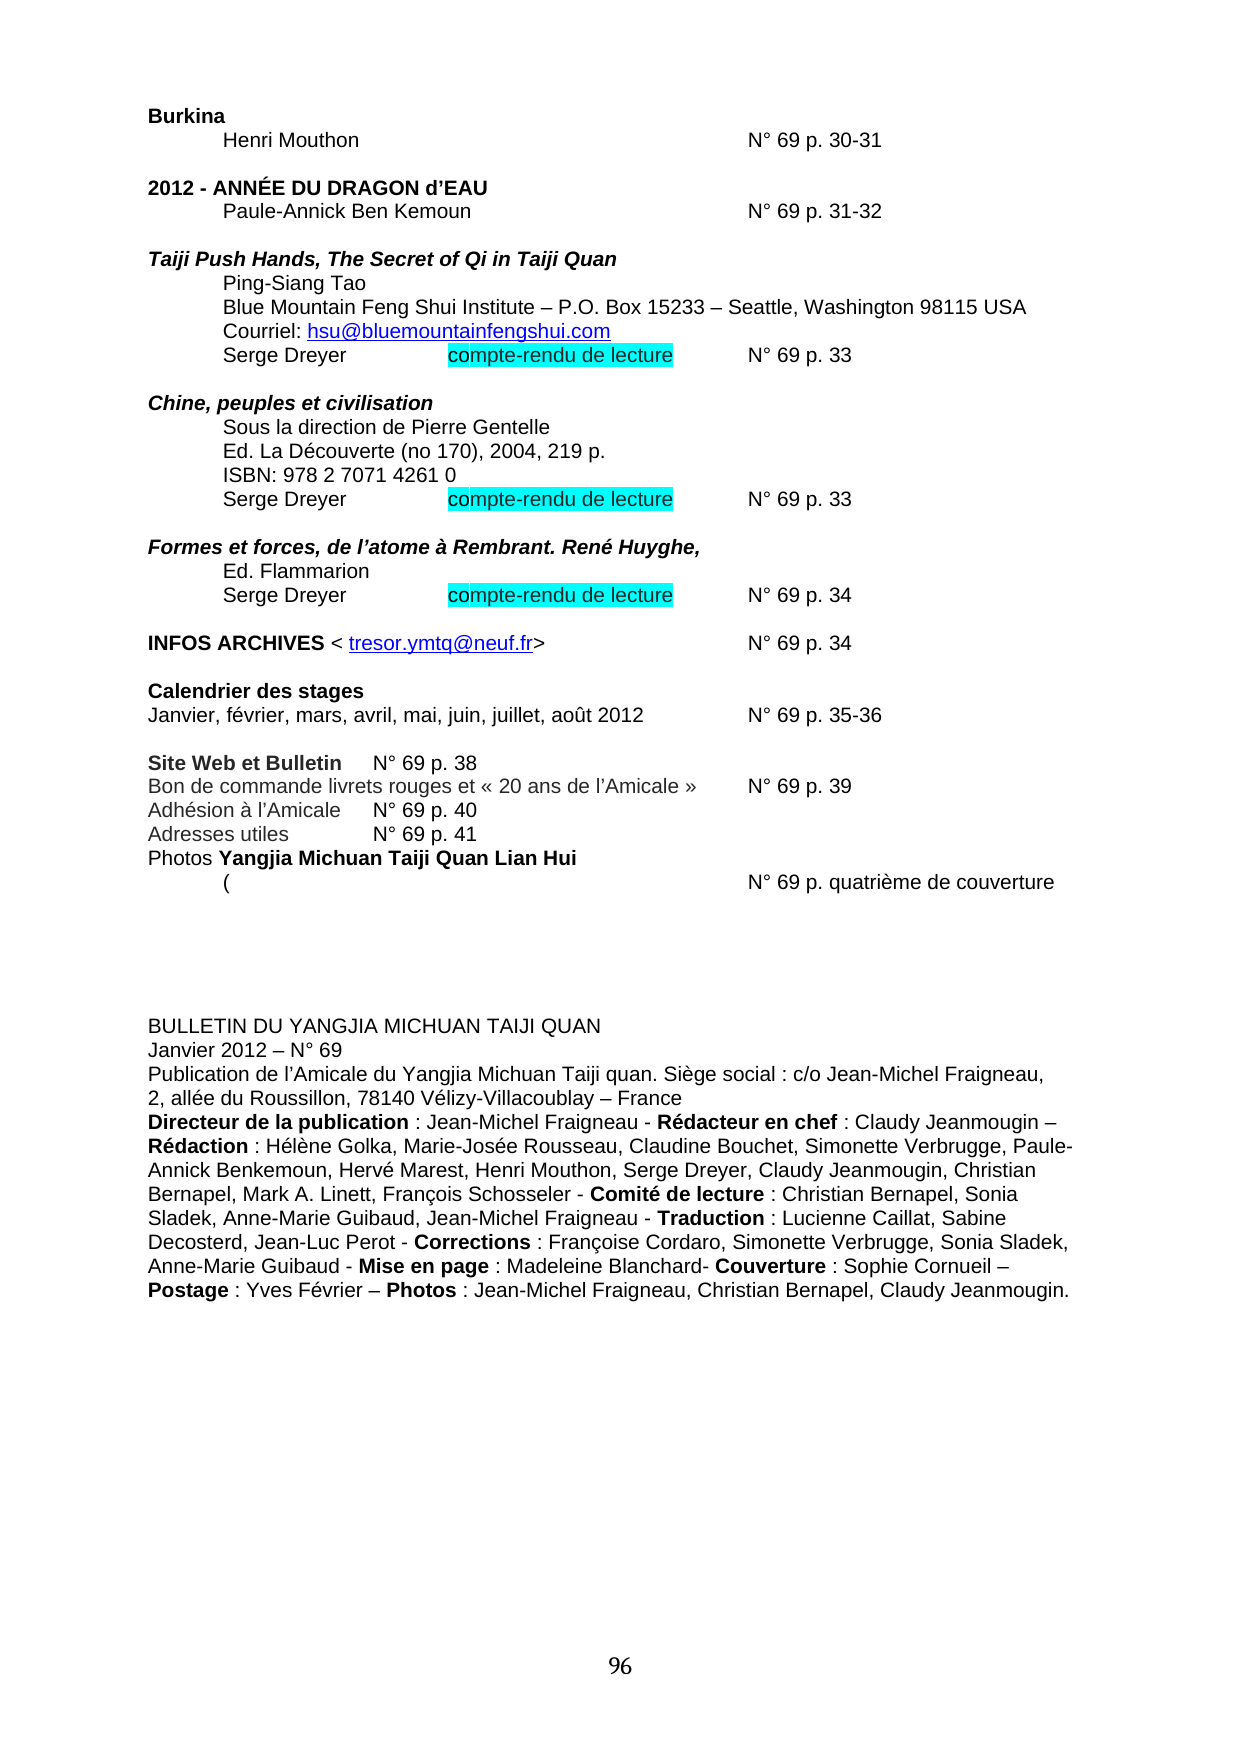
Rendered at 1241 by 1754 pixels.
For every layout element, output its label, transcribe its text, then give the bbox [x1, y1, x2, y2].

text Taiji Push Hands, The Secret of Qi in Taiji Quan [148, 247, 1093, 271]
text Burkina [148, 103, 1093, 127]
subtitle Serge Dreyer compte-rendu de lecture N° 69 p. 34 [148, 583, 1093, 607]
text 2, allée du Roussillon, 78140 Vélizy-Villacoublay – France [148, 1086, 1093, 1110]
text Sous la direction de Pierre Gentelle [148, 415, 1093, 439]
subtitle Ed. Flammarion [148, 559, 1093, 583]
subtitle ISBN: 978 2 7071 4261 0 [148, 463, 1093, 487]
text Publication de l’Amicale du Yangjia Michuan Taiji quan. Siège social : c/o Jean-Michel Fraigneau, [148, 1062, 1093, 1086]
text Chine, peuples et civilisation [148, 391, 1093, 415]
subtitle ( N° 69 p. quatrième de couverture [148, 870, 1093, 894]
subtitle Courriel: hsu@bluemountainfengshui.com [148, 319, 1093, 343]
text Janvier 2012 – N° 69 [148, 1038, 1093, 1062]
text BULLETIN DU YANGJIA MICHUAN TAIJI QUAN [148, 1014, 1093, 1038]
subtitle Calendrier des stages [148, 678, 1093, 702]
subtitle Adresses utiles N° 69 p. 41 [148, 822, 1093, 846]
text Formes et forces, de l’atome à Rembrant. René Huyghe, [148, 535, 1093, 559]
subtitle Bon de commande livrets rouges et « 20 ans de l’Amicale » N° 69 p. 39 [148, 774, 1093, 798]
subtitle Serge Dreyer compte-rendu de lecture N° 69 p. 33 [148, 487, 1093, 511]
subtitle INFOS ARCHIVES < tresor.ymtq@neuf.fr> N° 69 p. 34 [148, 631, 1093, 654]
subtitle Photos Yangjia Michuan Taiji Quan Lian Hui [148, 846, 1093, 870]
subtitle Site Web et Bulletin N° 69 p. 38 [148, 750, 1093, 774]
subtitle Paule-Annick Ben Kemoun N° 69 p. 31-32 [148, 199, 1093, 223]
subtitle Adhésion à l’Amicale N° 69 p. 40 [148, 798, 1093, 822]
text Blue Mountain Feng Shui Institute – P.O. Box 15233 – Seattle, Washington 98115 USA [148, 295, 1093, 319]
text 2012 - ANNÉE DU DRAGON d’EAU [148, 175, 1093, 199]
text Ping-Siang Tao [148, 271, 1093, 295]
subtitle Janvier, février, mars, avril, mai, juin, juillet, août 2012 N° 69 p. 35-36 [148, 702, 1093, 726]
text Directeur de la publication : Jean-Michel Fraigneau - Rédacteur en chef : Claudy Jeanmougin – Rédaction : Hélène Golka, Marie-Josée Rousseau, Claudine Bouchet, Simonette Verbrugge, Paule-Annick Benkemoun, Hervé Marest, Henri Mouthon, Serge Dreyer, Claudy Jeanmougin, Christian Bernapel, Mark A. Linett, François Schosseler - Comité de lecture : Christian Bernapel, Sonia Sladek, Anne-Marie Guibaud, Jean-Michel Fraigneau - Traduction : Lucienne Caillat, Sabine Decosterd, Jean-Luc Perot - Corrections : Françoise Cordaro, Simonette Verbrugge, Sonia Sladek, Anne-Marie Guibaud - Mise en page : Madeleine Blanchard- Couverture : Sophie Cornueil – Postage : Yves Février – Photos : Jean-Michel Fraigneau, Christian Bernapel, Claudy Jeanmougin. [148, 1110, 1093, 1301]
subtitle Serge Dreyer compte-rendu de lecture N° 69 p. 33 [148, 343, 1093, 367]
text Ed. La Découverte (no 170), 2004, 219 p. [148, 439, 1093, 463]
subtitle Henri Mouthon N° 69 p. 30-31 [148, 127, 1093, 151]
